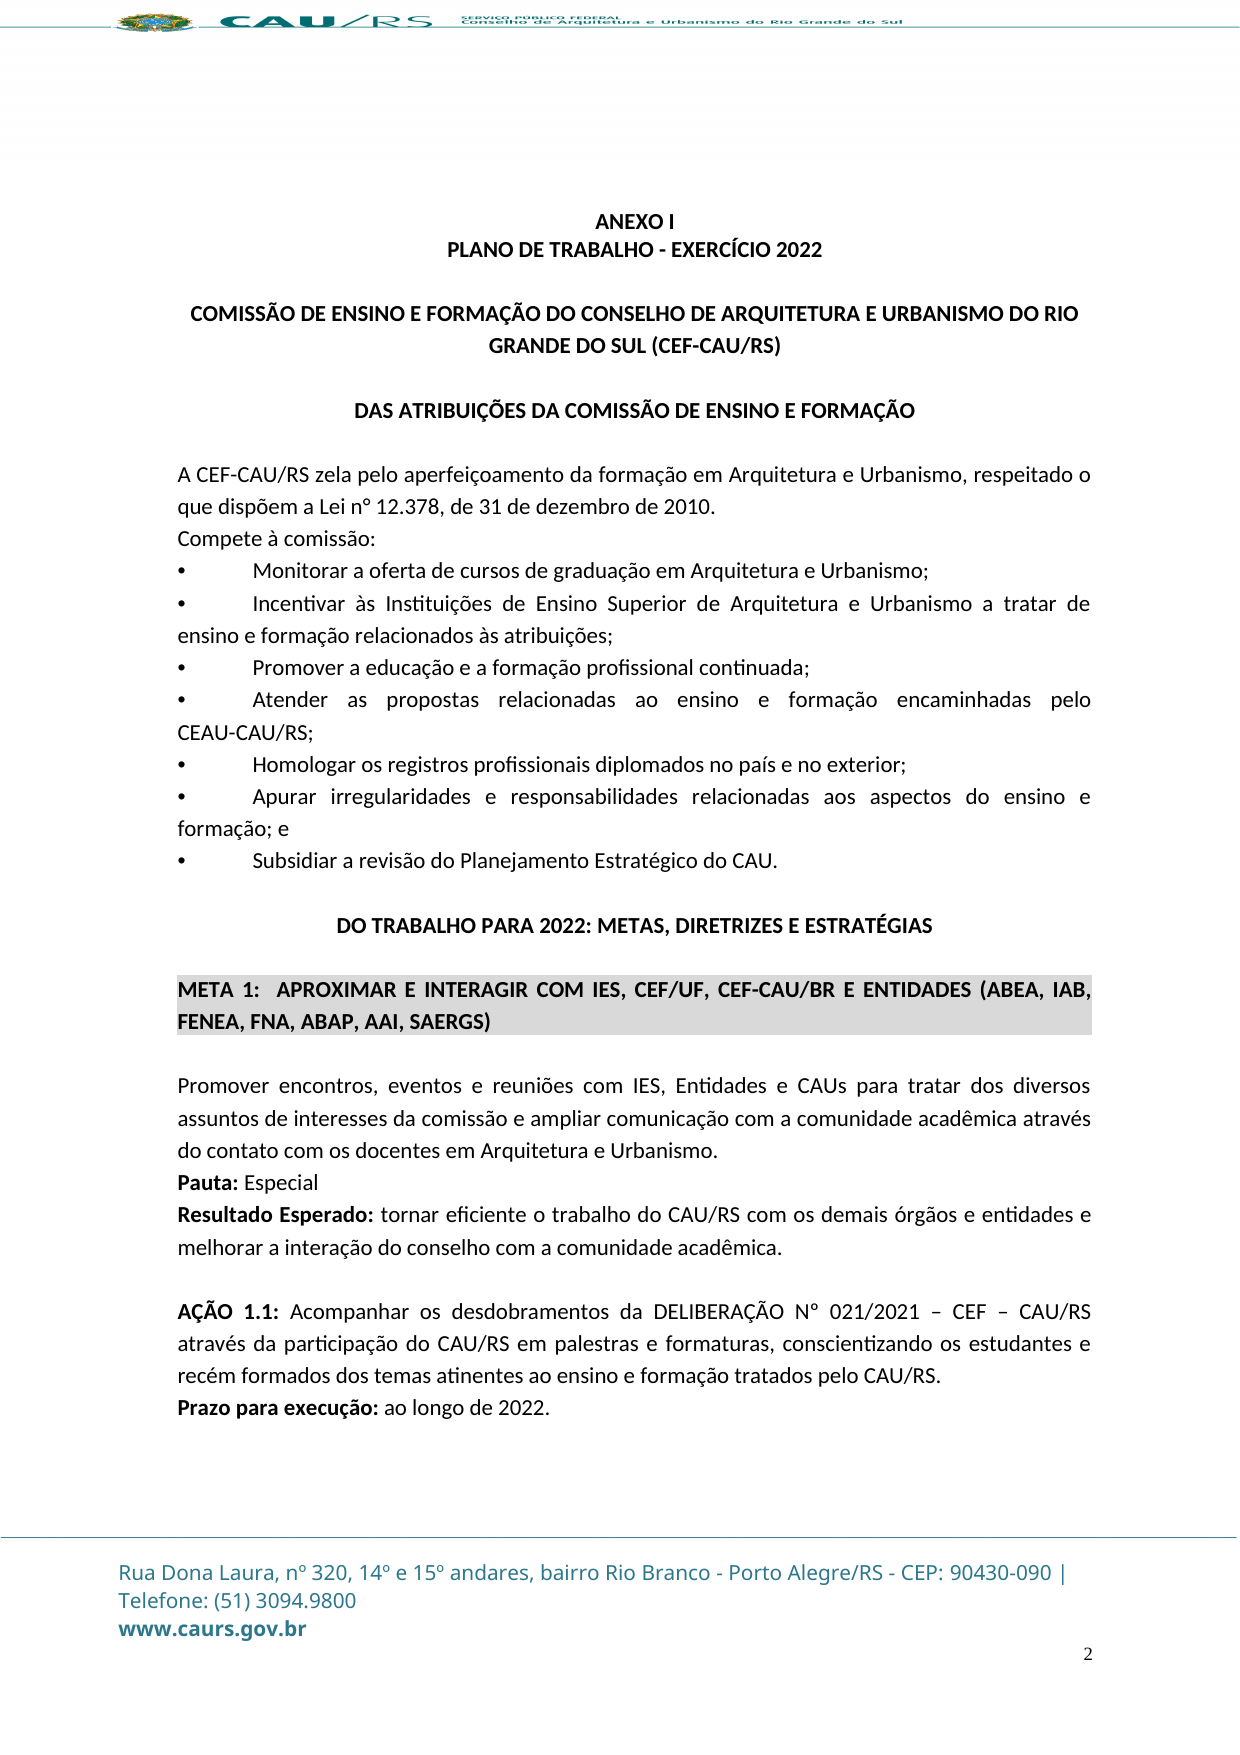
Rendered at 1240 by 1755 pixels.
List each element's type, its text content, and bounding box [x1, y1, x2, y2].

text DO TRABALHO PARA 2022: METAS, DIRETRIZES E ESTRATÉGIAS [177, 911, 1092, 939]
list Atender as propostas relacionadas ao ensino e formação encaminhadas pelo CEAU-CAU/RS; [177, 685, 1092, 746]
text COMISSÃO DE ENSINO E FORMAÇÃO DO CONSELHO DE ARQUITETURA E URBANISMO DO RIO GRANDE DO SUL (CEF-CAU/RS) [177, 299, 1092, 359]
text Promover encontros, eventos e reuniões com IES, Entidades e CAUs para tratar dos diversos assuntos de interesses da comissão e ampliar comunicação com a comunidade acadêmica através do contato com os docentes em Arquitetura e Urbanismo. [177, 1072, 1092, 1164]
list Incentivar às Instituições de Ensino Superior de Arquitetura e Urbanismo a tratar de ensino e formação relacionados às atribuições; [177, 589, 1092, 649]
text Compete à comissão: [177, 524, 1092, 552]
text Resultado Esperado: tornar eficiente o trabalho do CAU/RS com os demais órgãos e entidades e melhorar a interação do conselho com a comunidade acadêmica. [177, 1200, 1092, 1261]
text Prazo para execução: ao longo de 2022. [177, 1393, 1092, 1422]
text Pauta: Especial [177, 1168, 1092, 1196]
list Promover a educação e a formação profissional continuada; [177, 653, 1092, 681]
text META 1: APROXIMAR E INTERAGIR COM IES, CEF/UF, CEF-CAU/BR E ENTIDADES (ABEA, IAB, FENEA, FNA, ABAP, AAI, SAERGS) [177, 975, 1092, 1035]
text ANEXO I [177, 207, 1092, 235]
list Monitorar a oferta de cursos de graduação em Arquitetura e Urbanismo; [177, 557, 1092, 585]
list Apurar irregularidades e responsabilidades relacionadas aos aspectos do ensino e formação; e [177, 782, 1092, 842]
list Subsidiar a revisão do Planejamento Estratégico do CAU. [177, 846, 1092, 874]
text PLANO DE TRABALHO - EXERCÍCIO 2022 [177, 235, 1092, 263]
text AÇÃO 1.1: Acompanhar os desdobramentos da DELIBERAÇÃO Nº 021/2021 – CEF – CAU/RS através da participação do CAU/RS em palestras e formaturas, conscientizando os estudantes e recém formados dos temas atinentes ao ensino e formação tratados pelo CAU/RS. [177, 1297, 1092, 1389]
list Homologar os registros profissionais diplomados no país e no exterior; [177, 750, 1092, 778]
text A CEF-CAU/RS zela pelo aperfeiçoamento da formação em Arquitetura e Urbanismo, respeitado o que dispõem a Lei n° 12.378, de 31 de dezembro de 2010. [177, 460, 1092, 520]
text DAS ATRIBUIÇÕES DA COMISSÃO DE ENSINO E FORMAÇÃO [177, 396, 1092, 424]
